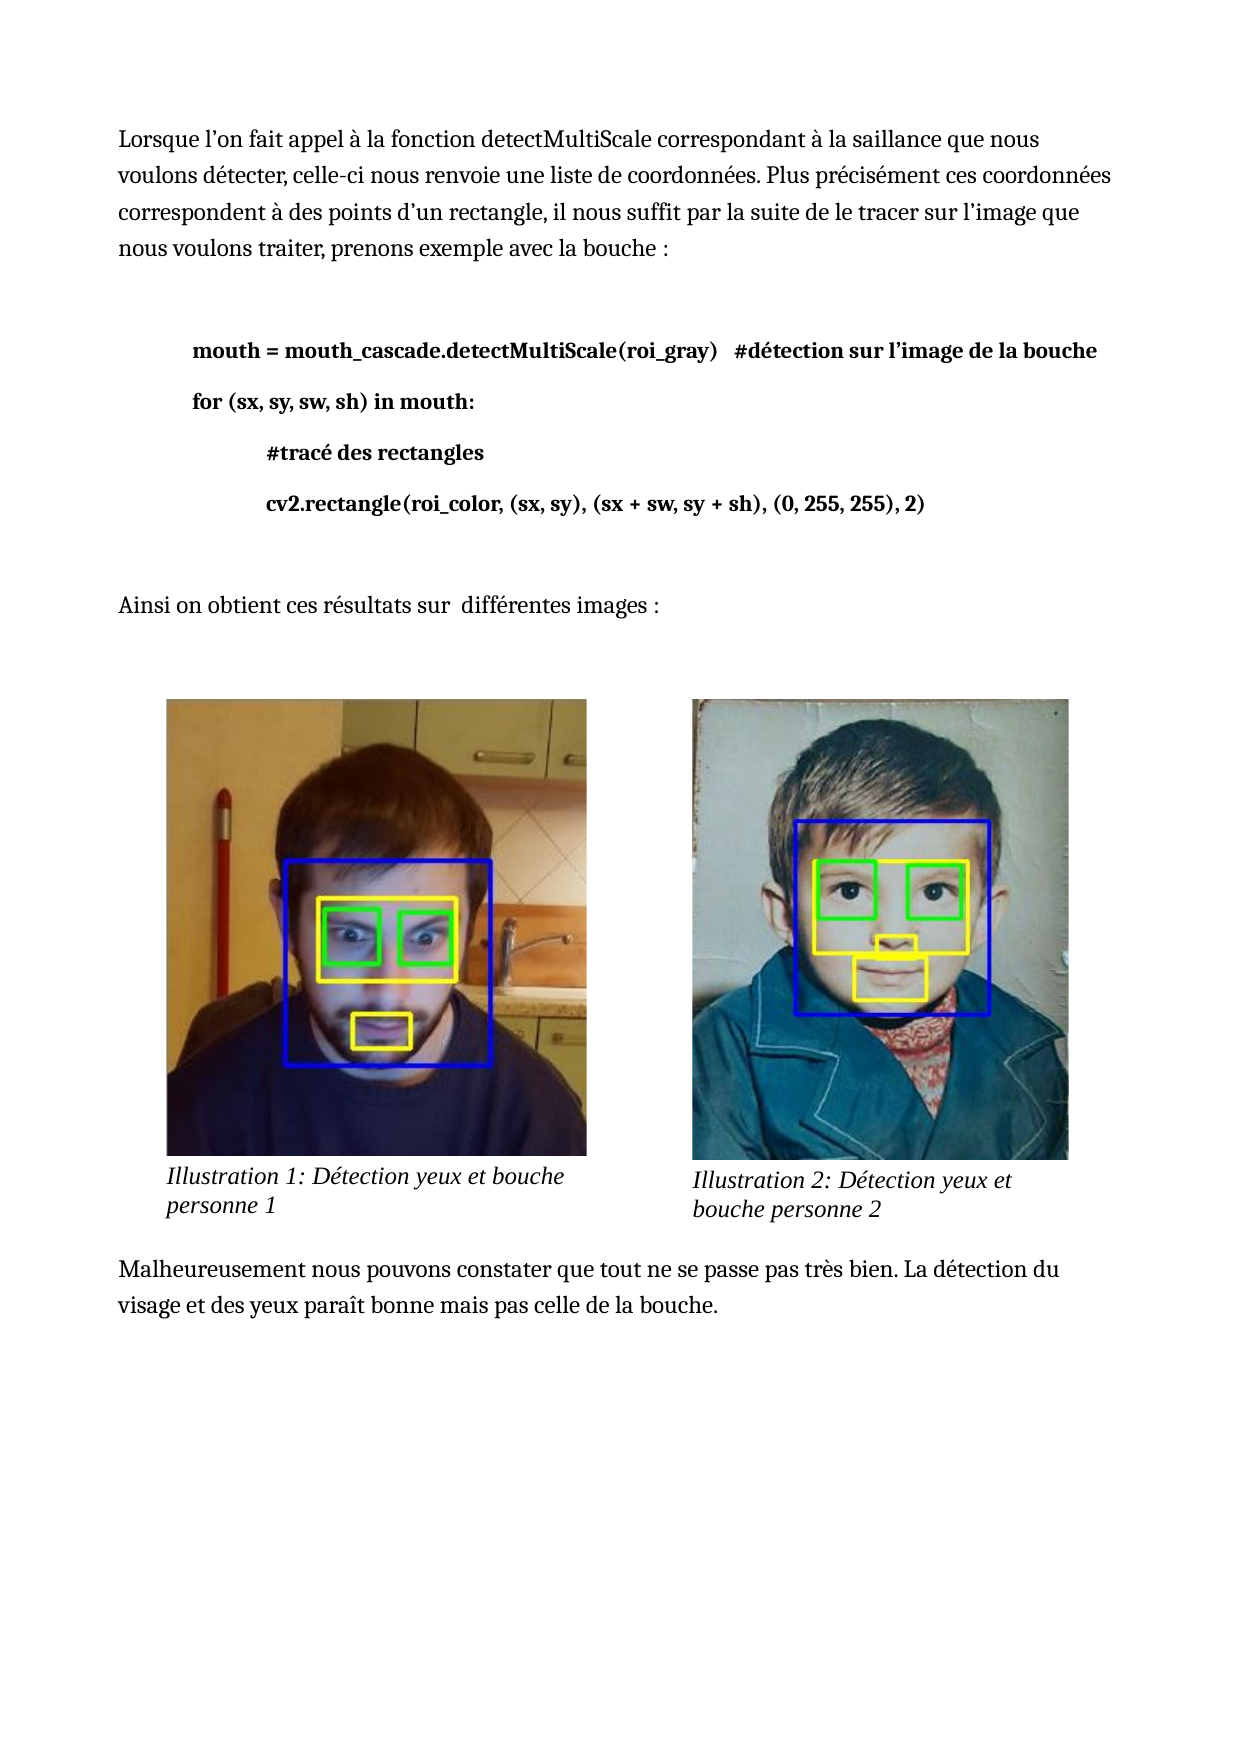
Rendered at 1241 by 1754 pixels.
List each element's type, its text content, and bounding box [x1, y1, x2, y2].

text Illustration 2: Détection yeux et bouche personne 2 [692, 1160, 1068, 1222]
text #tracé des rectangles [118, 432, 1122, 468]
picture [166, 699, 587, 1156]
text mouth = mouth_cascade.detectMultiScale(roi_gray) #détection sur l’image de la bouche [118, 329, 1122, 366]
text Ainsi on obtient ces résultats sur différentes images : [118, 585, 1122, 621]
picture [692, 699, 1069, 1160]
text for (sx, sy, sw, sh) in mouth: [118, 381, 1122, 417]
text Lorsque l’on fait appel à la fonction detectMultiScale correspondant à la saillance que nous voulons détecter, celle-ci nous renvoie une liste de coordonnées. Plus précisément ces coordonnées correspondent à des points d’un rectangle, il nous suffit par la suite de le tracer sur l’image que nous voulons traiter, prenons exemple avec la bouche : [118, 118, 1122, 264]
text Malheureusement nous pouvons constater que tout ne se passe pas très bien. La détection du visage et des yeux paraît bonne mais pas celle de la bouche. [118, 1248, 1122, 1321]
text Illustration 1: Détection yeux et bouche personne 1 [166, 1156, 587, 1218]
text cv2.rectangle(roi_color, (sx, sy), (sx + sw, sy + sh), (0, 255, 255), 2) [118, 483, 1122, 519]
